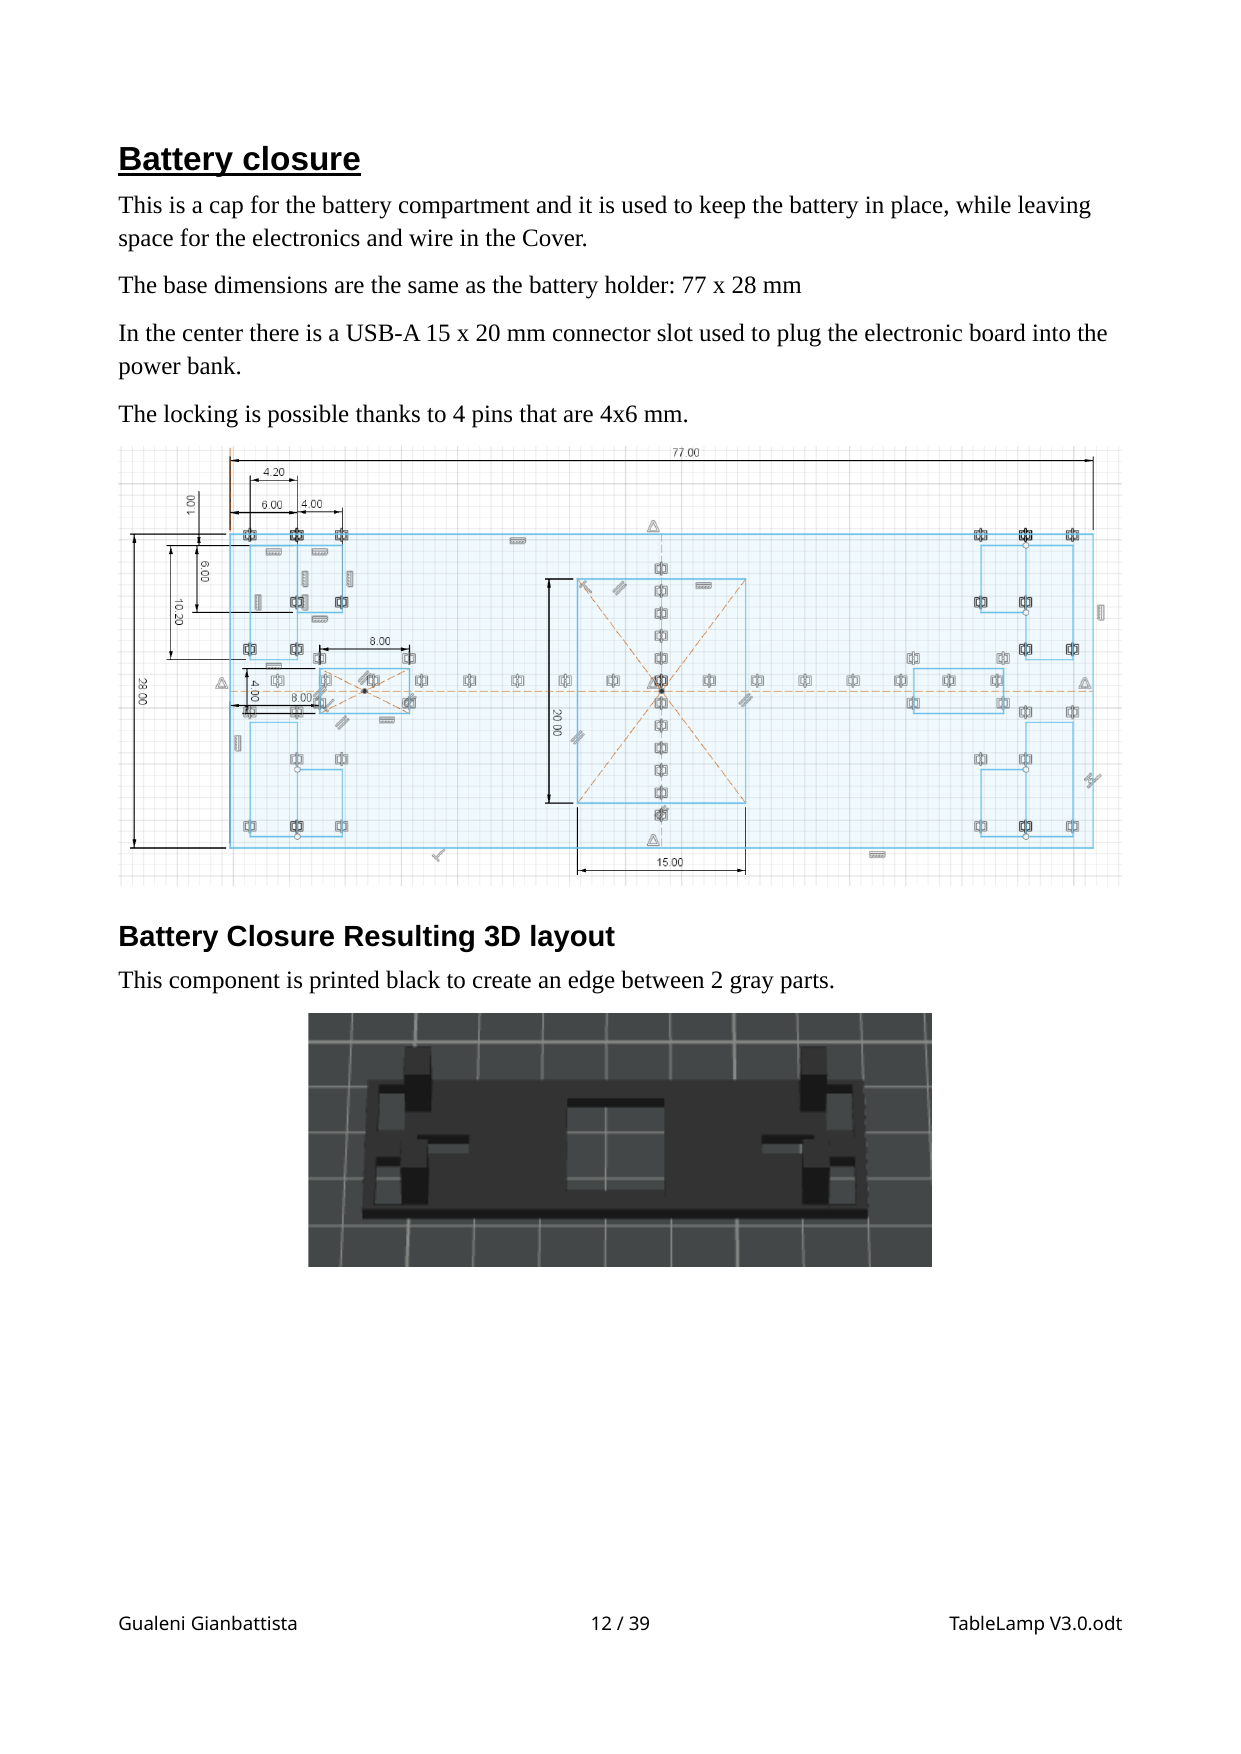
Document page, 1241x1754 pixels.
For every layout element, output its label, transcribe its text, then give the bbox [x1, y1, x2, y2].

subtitle Battery Closure Resulting 3D layout [118, 919, 1122, 953]
text This component is printed black to create an edge between 2 gray parts. [118, 965, 1122, 994]
subtitle Battery closure [118, 139, 1122, 177]
text The base dimensions are the same as the battery holder: 77 x 28 mm [118, 271, 1122, 299]
text In the center there is a USB-A 15 x 20 mm connector slot used to plug the electronic board into the power bank. [118, 318, 1122, 380]
picture [308, 1013, 932, 1267]
picture [118, 446, 1123, 886]
text The locking is possible thanks to 4 pins that are 4x6 mm. [118, 399, 1122, 427]
text This is a cap for the battery compartment and it is used to keep the battery in place, while leaving space for the electronics and wire in the Cover. [118, 190, 1122, 252]
